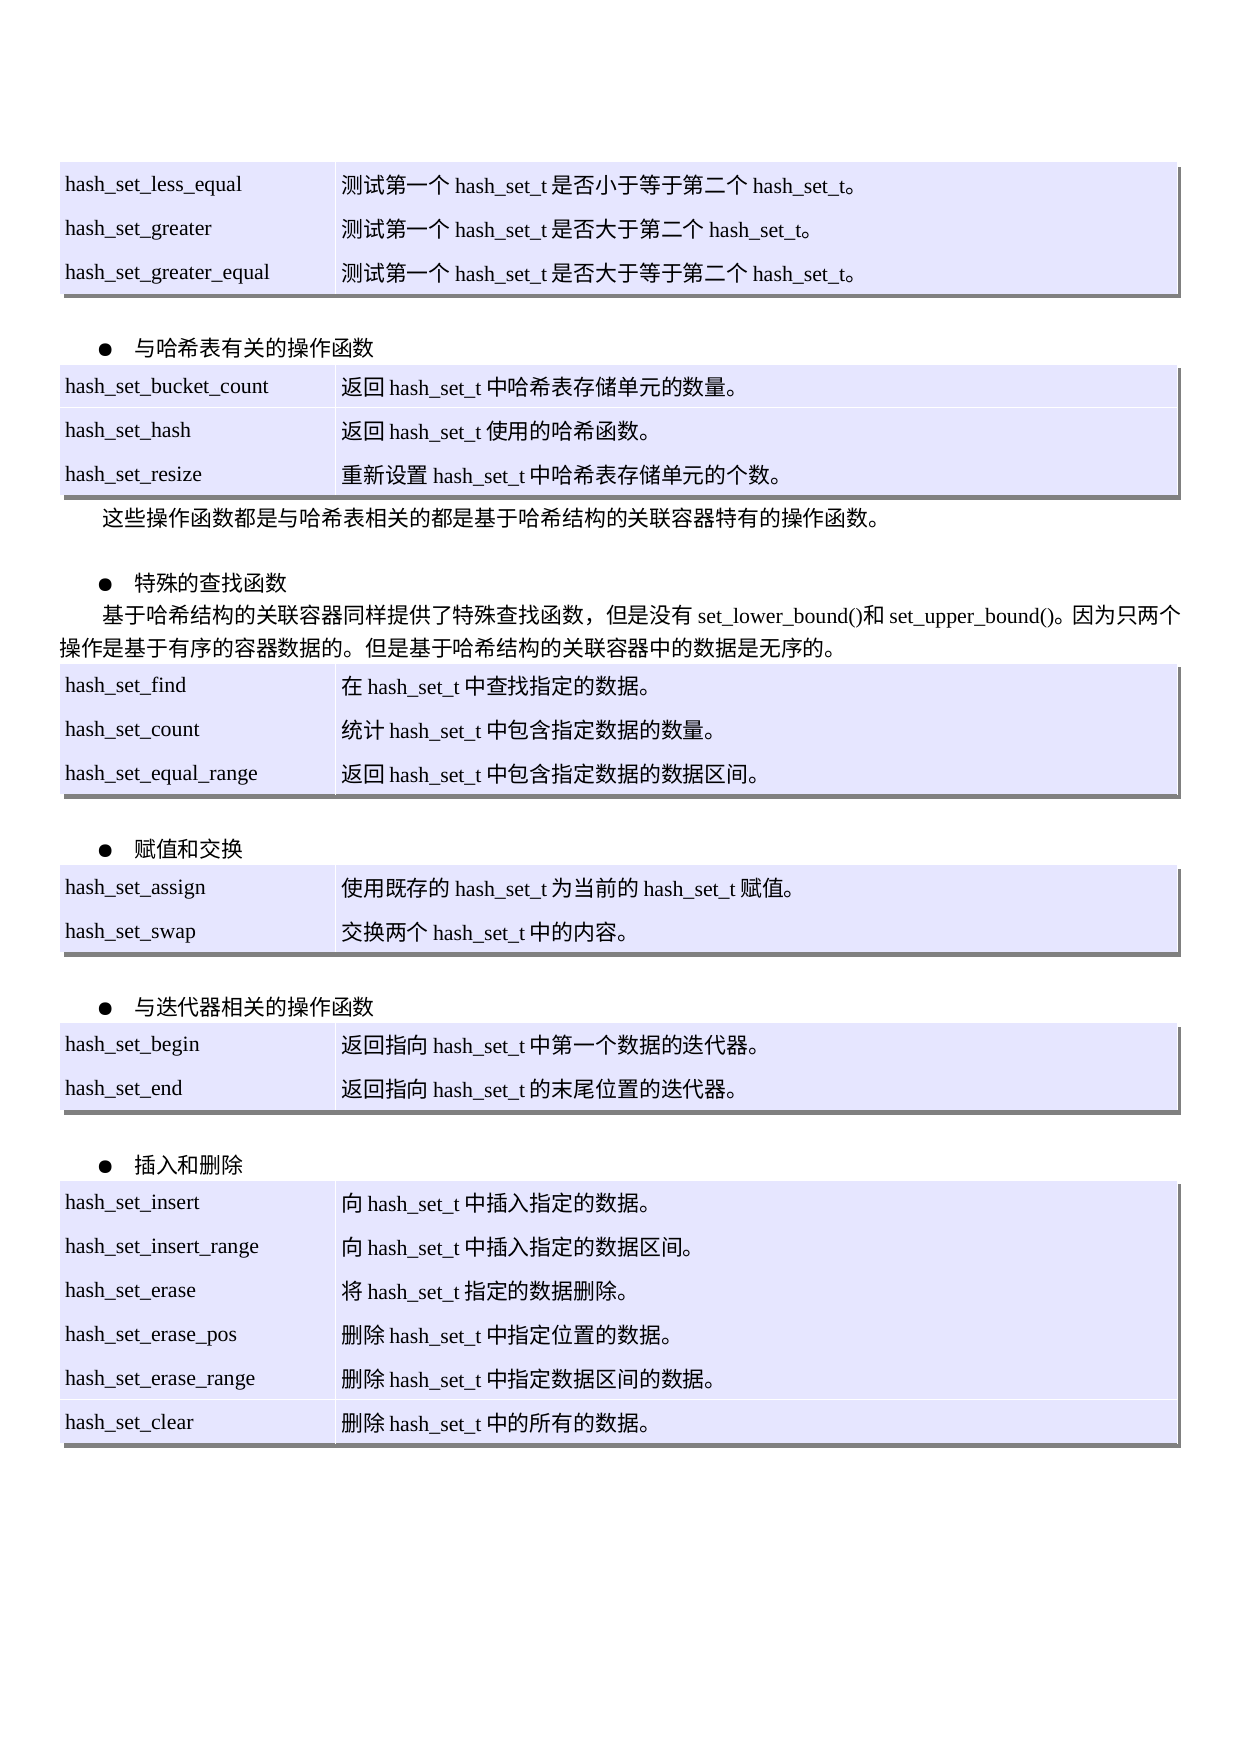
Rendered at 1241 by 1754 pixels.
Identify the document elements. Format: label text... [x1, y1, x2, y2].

table_cell hash_set_swap [60, 908, 335, 952]
text 这些操作函数都是与哈希表相关的都是基于哈希结构的关联容器特有的操作函数。 [59, 500, 1181, 533]
table_cell hash_set_insert_range [60, 1224, 335, 1268]
table_cell 测试第一个hash_set_t是否小于等于第二个hash_set_t。 [336, 162, 1177, 206]
table_cell 测试第一个hash_set_t是否大于第二个hash_set_t。 [336, 206, 1177, 250]
table_cell hash_set_greater_equal [60, 250, 335, 294]
table_cell hash_set_erase_range [60, 1356, 335, 1399]
table_header hash_set_assign [60, 865, 335, 908]
table_cell hash_set_end [60, 1066, 335, 1110]
list 赋值和交换 [96, 832, 1181, 864]
list 与哈希表有关的操作函数 [96, 331, 1181, 363]
table_cell hash_set_erase [60, 1268, 335, 1312]
table_header hash_set_bucket_count [60, 365, 335, 407]
table_cell 返回指向hash_set_t的末尾位置的迭代器。 [336, 1066, 1177, 1110]
table_cell hash_set_less_equal [60, 162, 335, 206]
table_header hash_set_begin [60, 1023, 335, 1066]
list 与迭代器相关的操作函数 [96, 989, 1181, 1022]
table_cell hash_set_hash [60, 408, 335, 451]
table_cell 重新设置hash_set_t中哈希表存储单元的个数。 [336, 451, 1177, 495]
table_header 返回指向hash_set_t中第一个数据的迭代器。 [336, 1023, 1177, 1066]
table_cell hash_set_erase_pos [60, 1312, 335, 1356]
table_cell 测试第一个hash_set_t是否大于等于第二个hash_set_t。 [336, 250, 1177, 294]
table_cell hash_set_count [60, 707, 335, 751]
table_cell hash_set_resize [60, 451, 335, 495]
table_cell 返回hash_set_t使用的哈希函数。 [336, 408, 1177, 451]
list 插入和删除 [96, 1147, 1181, 1180]
table_header hash_set_insert [60, 1181, 335, 1224]
table_cell 删除hash_set_t中的所有的数据。 [336, 1400, 1177, 1443]
table_cell hash_set_greater [60, 206, 335, 250]
table_cell 删除hash_set_t中指定位置的数据。 [336, 1312, 1177, 1356]
text 基于哈希结构的关联容器同样提供了特殊查找函数，但是没有set_lower_bound()和set_upper_bound()。因为只两个操作是基于有序的容器数据的。但是基于哈希结构的关联容器中的数据是无序的。 [59, 598, 1181, 663]
table_header 使用既存的hash_set_t为当前的hash_set_t赋值。 [336, 865, 1177, 908]
table_header 返回hash_set_t中哈希表存储单元的数量。 [336, 365, 1177, 407]
table_cell 将hash_set_t指定的数据删除。 [336, 1268, 1177, 1312]
table_cell 统计hash_set_t中包含指定数据的数量。 [336, 707, 1177, 751]
table_cell 交换两个hash_set_t中的内容。 [336, 908, 1177, 952]
list 特殊的查找函数 [96, 565, 1181, 598]
table_cell 删除hash_set_t中指定数据区间的数据。 [336, 1356, 1177, 1399]
table_cell hash_set_clear [60, 1400, 335, 1443]
table_cell hash_set_equal_range [60, 751, 335, 794]
table_header 在hash_set_t中查找指定的数据。 [336, 664, 1177, 707]
table_cell 向hash_set_t中插入指定的数据区间。 [336, 1224, 1177, 1268]
table_cell 返回hash_set_t中包含指定数据的数据区间。 [336, 751, 1177, 794]
table_header 向hash_set_t中插入指定的数据。 [336, 1181, 1177, 1224]
table_header hash_set_find [60, 664, 335, 707]
